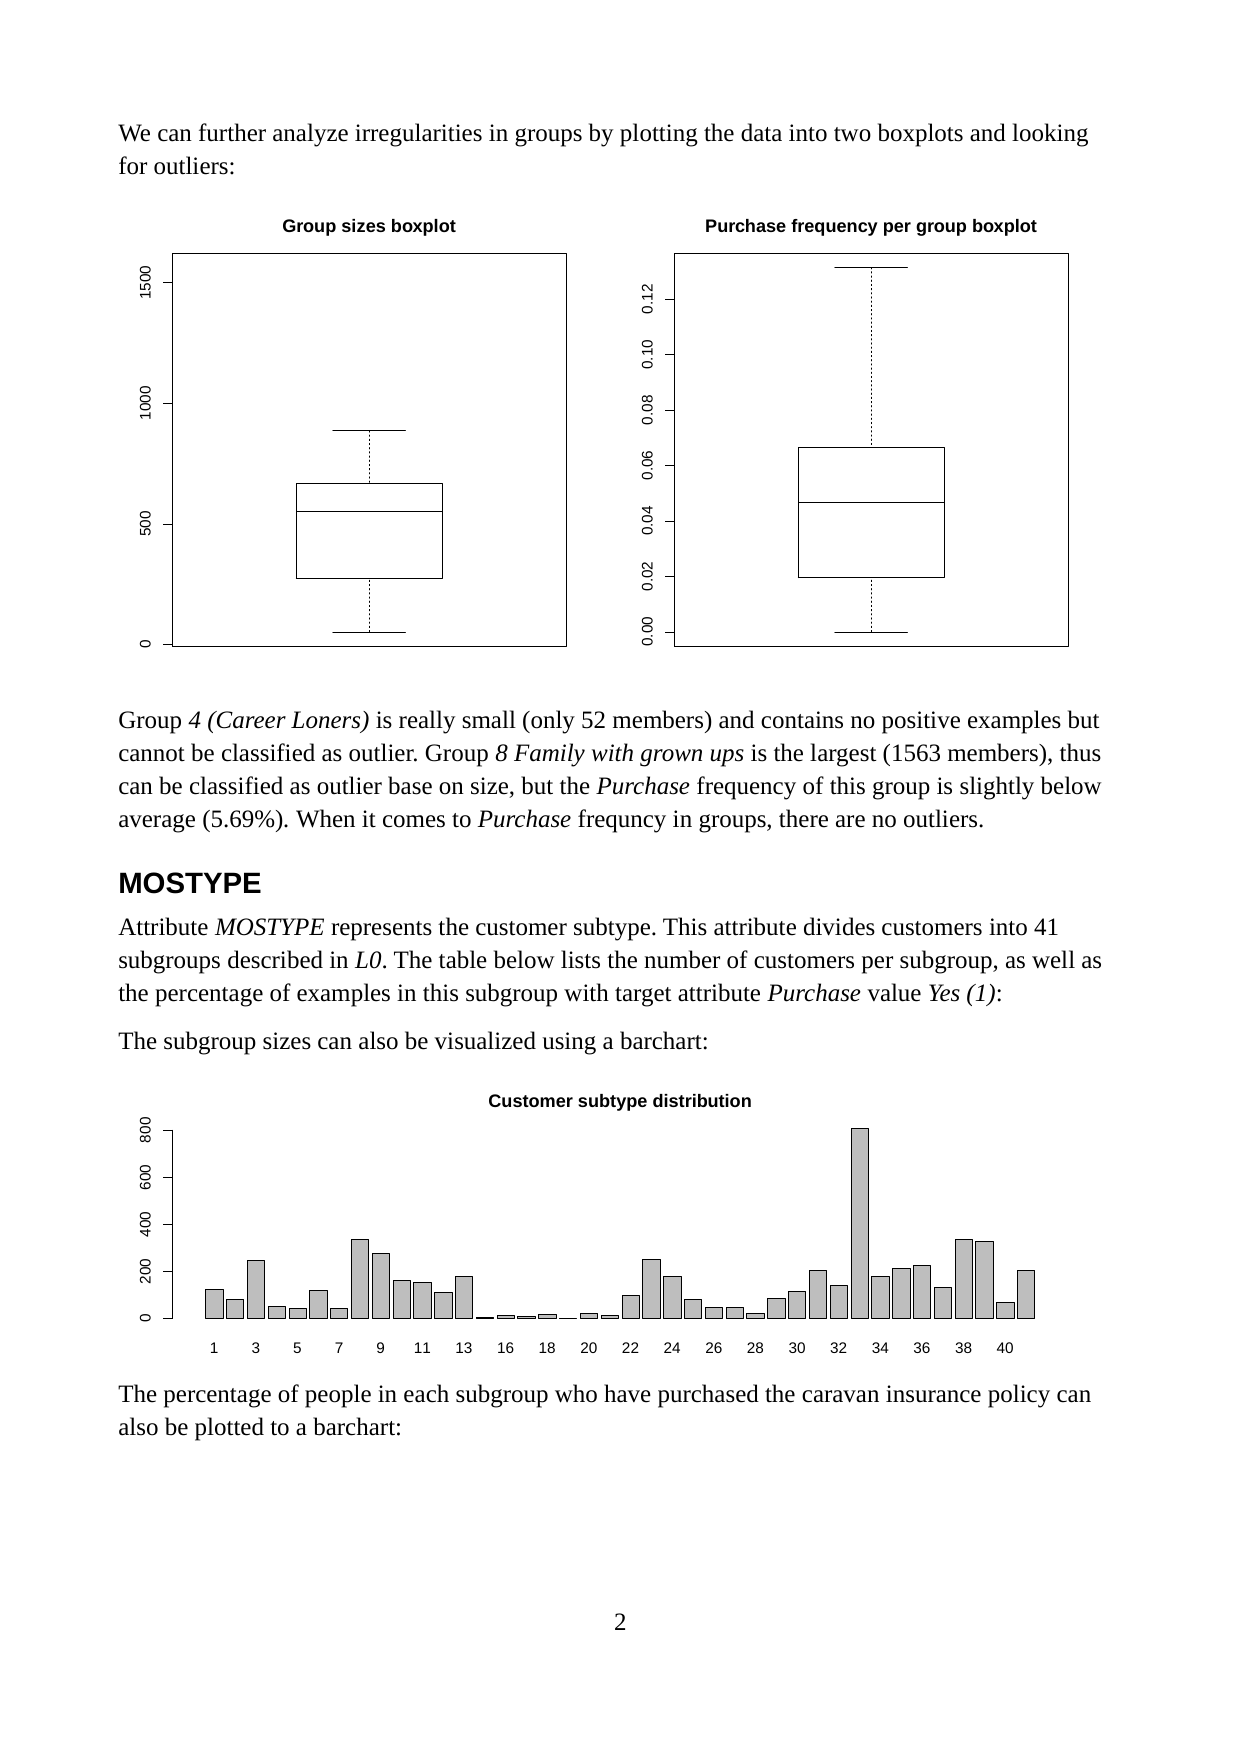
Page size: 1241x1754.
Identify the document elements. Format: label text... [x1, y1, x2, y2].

text Group 4 (Career Loners) is really small (only 52 members) and contains no positive examples but cannot be classified as outlier. Group 8 Family with grown ups is the largest (1563 members), thus can be classified as outlier base on size, but the Purchase frequency of this group is slightly below average (5.69%). When it comes to Purchase frequncy in groups, there are no outliers. [118, 701, 1122, 833]
text The subgroup sizes can also be visualized using a barchart: [118, 1026, 1122, 1055]
text The percentage of people in each subgroup who have purchased the caravan insurance policy can also be plotted to a barchart: [118, 1375, 1122, 1441]
subtitle MOSTYPE [118, 866, 1122, 900]
text We can further analyze irregularities in groups by plotting the data into two boxplots and looking for outliers: [118, 118, 1122, 180]
text Attribute MOSTYPE represents the customer subtype. This attribute divides customers into 41 subgroups described in L0. The table below lists the number of customers per subgroup, as well as the percentage of examples in this subgroup with target attribute Purchase value Yes (1): [118, 912, 1122, 1007]
